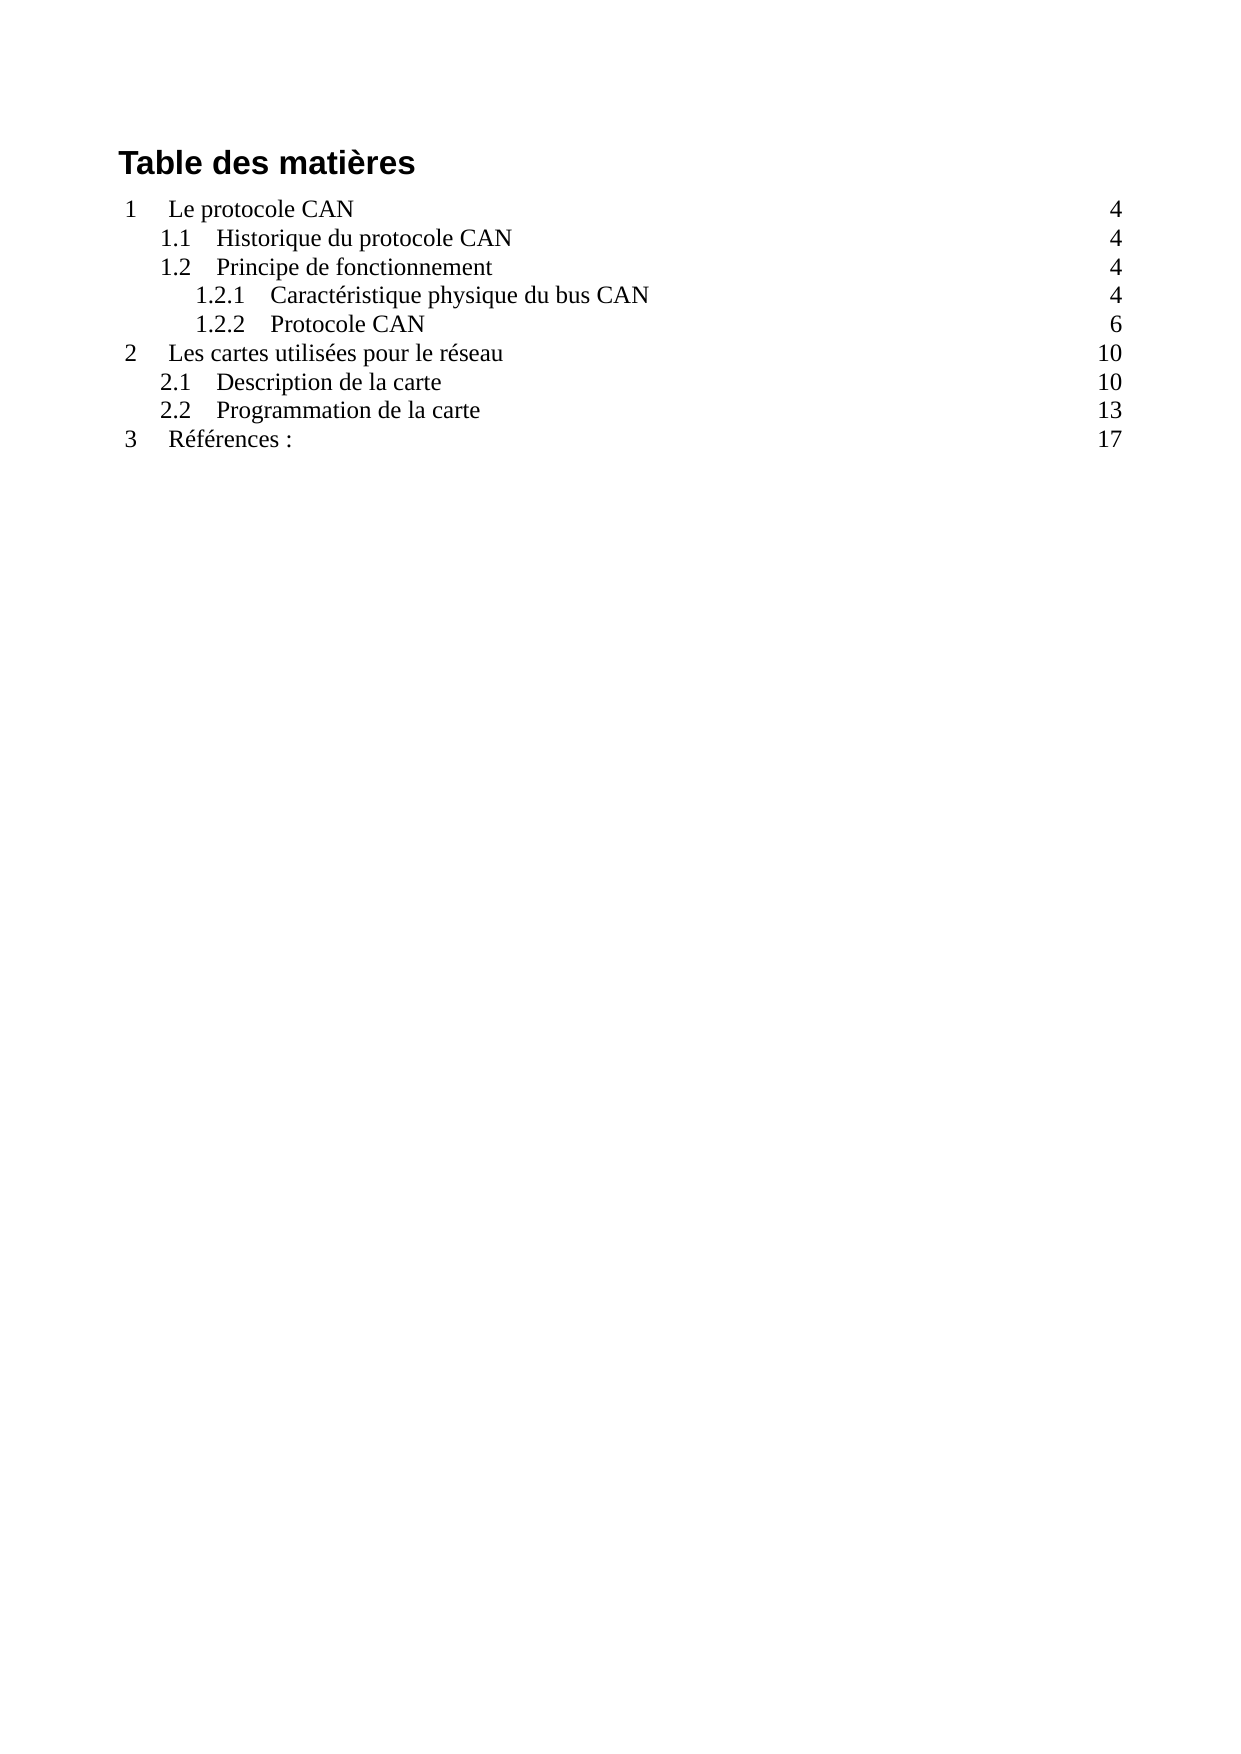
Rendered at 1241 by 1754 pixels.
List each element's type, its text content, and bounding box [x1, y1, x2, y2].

text 2.2 Programmation de la carte 13 [148, 395, 1122, 424]
subtitle Table des matières [118, 143, 1122, 182]
text 1.2.2 Protocole CAN 6 [177, 309, 1122, 338]
text 1 Le protocole CAN 4 [118, 194, 1122, 223]
text 2.1 Description de la carte 10 [148, 367, 1122, 395]
text 3 Références : 17 [118, 424, 1122, 453]
text 1.2 Principe de fonctionnement 4 [148, 252, 1122, 280]
text 1.1 Historique du protocole CAN 4 [148, 223, 1122, 252]
text 2 Les cartes utilisées pour le réseau 10 [118, 338, 1122, 367]
text 1.2.1 Caractéristique physique du bus CAN 4 [177, 280, 1122, 309]
